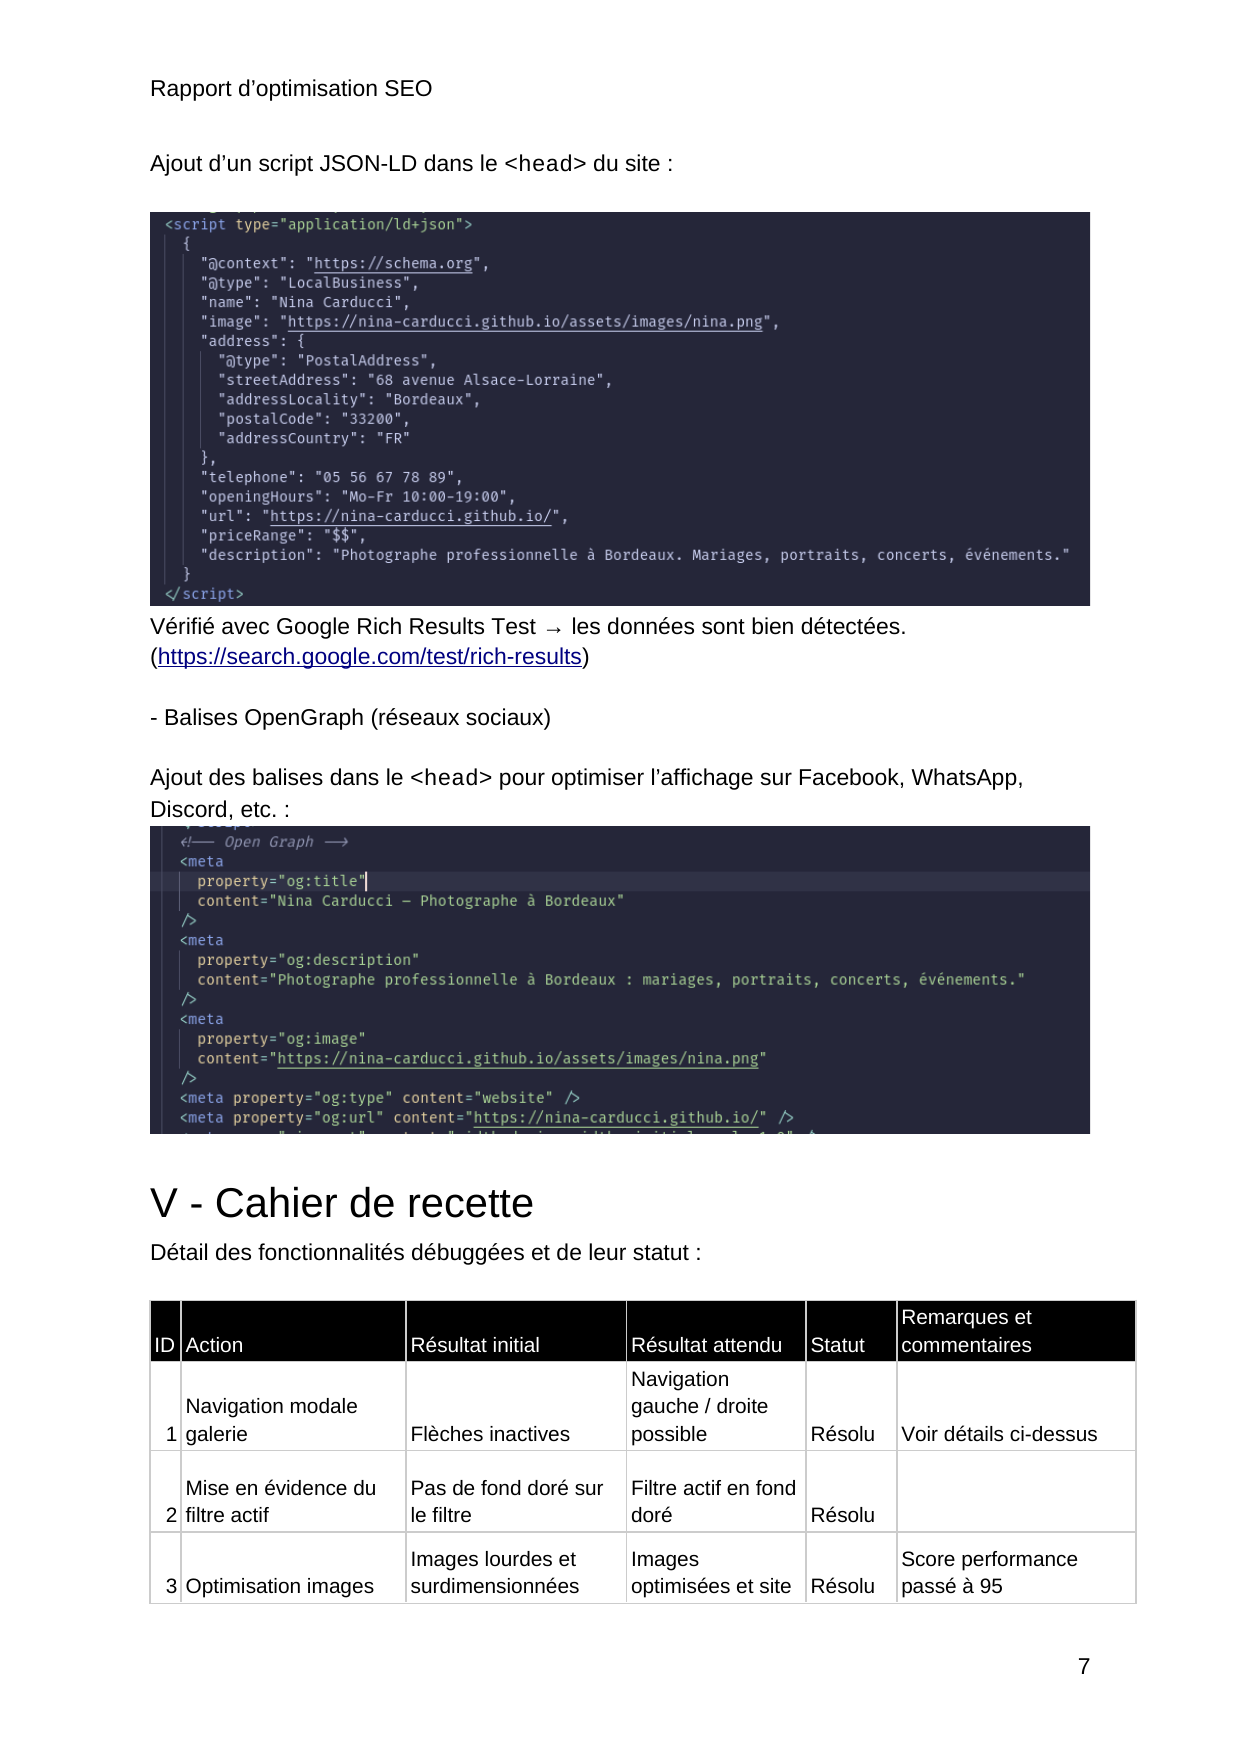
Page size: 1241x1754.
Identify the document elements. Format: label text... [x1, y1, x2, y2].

text - Balises OpenGraph (réseaux sociaux) [150, 703, 1090, 730]
table_cell Images optimisées et site [627, 1533, 805, 1602]
table_cell Images lourdes et surdimensionnées [407, 1533, 626, 1602]
table_cell 1 [151, 1362, 180, 1450]
table_header Statut [807, 1301, 896, 1361]
table_cell Mise en évidence du filtre actif [182, 1451, 405, 1531]
table_cell Voir détails ci-dessus [898, 1362, 1135, 1450]
table_cell Flèches inactives [407, 1362, 626, 1450]
table_cell Navigation modale galerie [182, 1362, 405, 1450]
table_header ID [151, 1301, 180, 1361]
table_header Remarques et commentaires [898, 1301, 1135, 1361]
table_cell 3 [151, 1533, 180, 1602]
table_cell Résolu [807, 1533, 896, 1602]
subtitle V - Cahier de recette [150, 1134, 1090, 1227]
table_cell Résolu [807, 1362, 896, 1450]
table_cell Navigation gauche / droite possible [627, 1362, 805, 1450]
table_cell Pas de fond doré sur le filtre [407, 1451, 626, 1531]
table_cell 2 [151, 1451, 180, 1531]
table_header Résultat initial [407, 1301, 626, 1361]
text Détail des fonctionnalités débuggées et de leur statut : [150, 1239, 1090, 1265]
table_cell Optimisation images [182, 1533, 405, 1602]
picture [150, 826, 1091, 1134]
table_header Résultat attendu [627, 1301, 805, 1361]
table_cell Filtre actif en fond doré [627, 1451, 805, 1531]
table_cell [898, 1451, 1135, 1531]
text Ajout des balises dans le <head> pour optimiser l’affichage sur Facebook, WhatsApp, Discord, etc. : [150, 764, 1090, 822]
text (https://search.google.com/test/rich-results) [150, 643, 1090, 669]
table_cell Résolu [807, 1451, 896, 1531]
picture [150, 212, 1091, 606]
table_header Action [182, 1301, 405, 1361]
table_cell Score performance passé à 95 [898, 1533, 1135, 1602]
text Ajout d’un script JSON-LD dans le <head> du site : [150, 150, 1090, 178]
text Vérifié avec Google Rich Results Test → les données sont bien détectées. [150, 606, 1090, 639]
